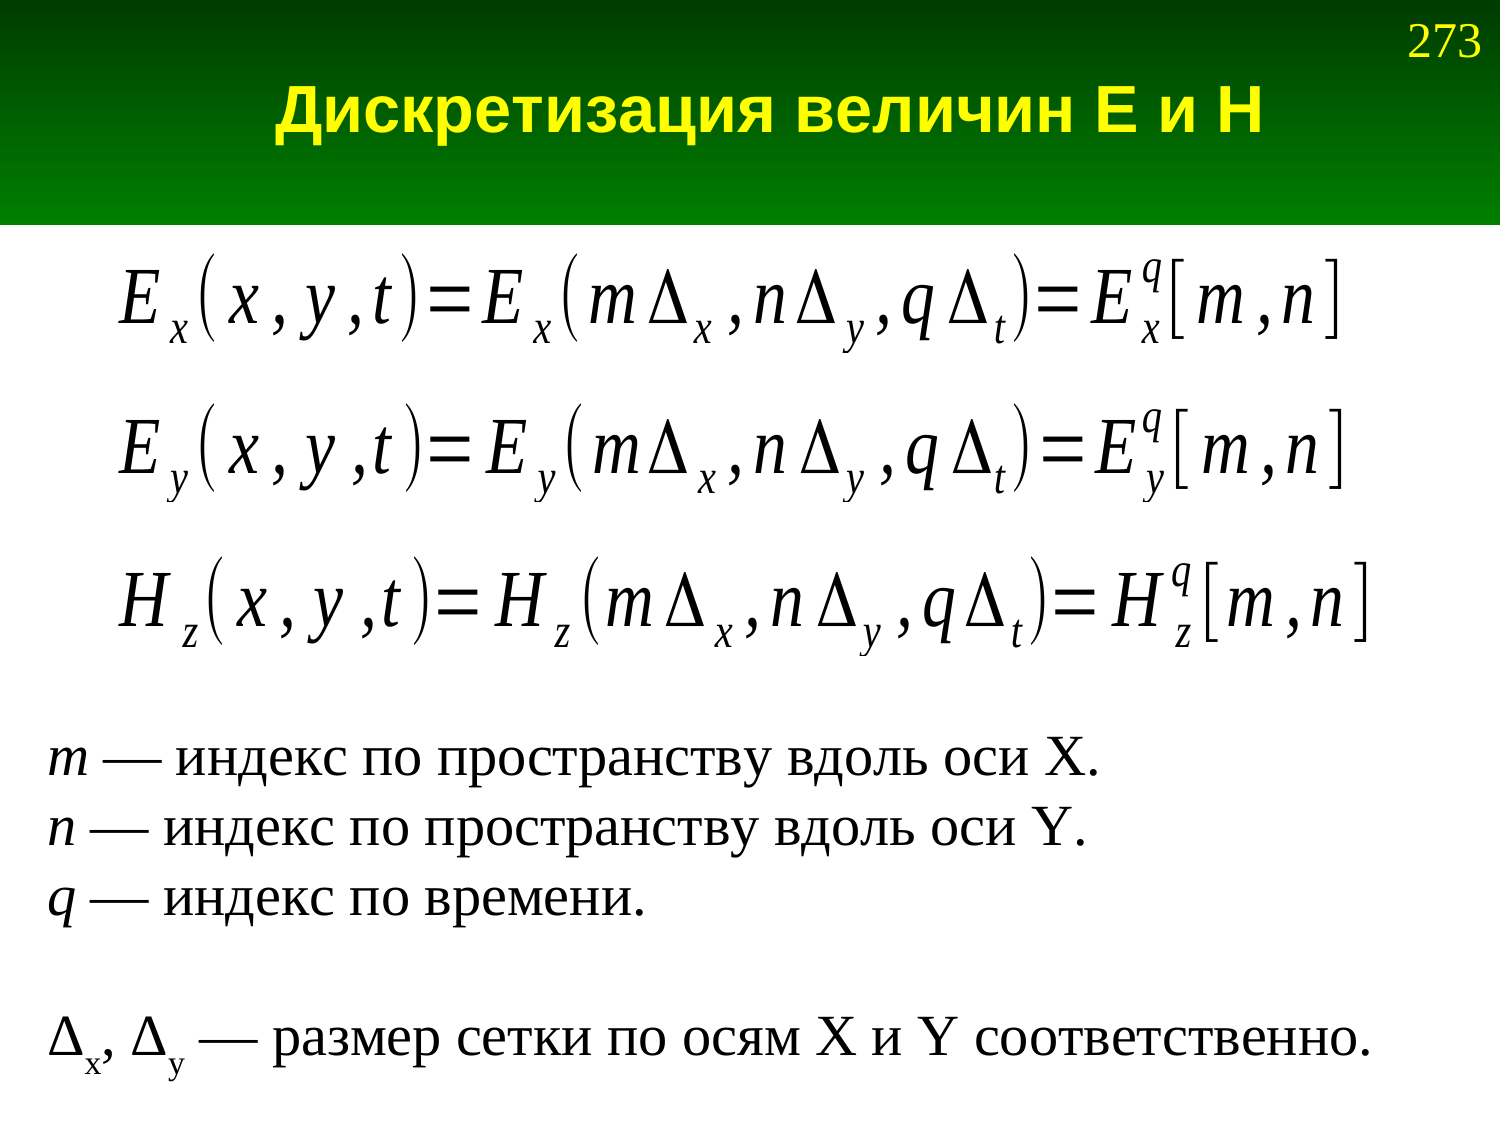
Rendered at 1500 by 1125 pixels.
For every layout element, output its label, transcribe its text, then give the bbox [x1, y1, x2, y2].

chart [98, 387, 1361, 502]
text_box m — индекс по пространству вдоль оси X. n — индекс по пространству вдоль оси Y. q — индекс по времени. Δx, Δy — размер сетки по осям X и Y соответственно. [32, 710, 1410, 1090]
chart [98, 237, 1358, 353]
chart [98, 540, 1387, 656]
title Дискретизация величин E и H [100, 7, 1441, 204]
